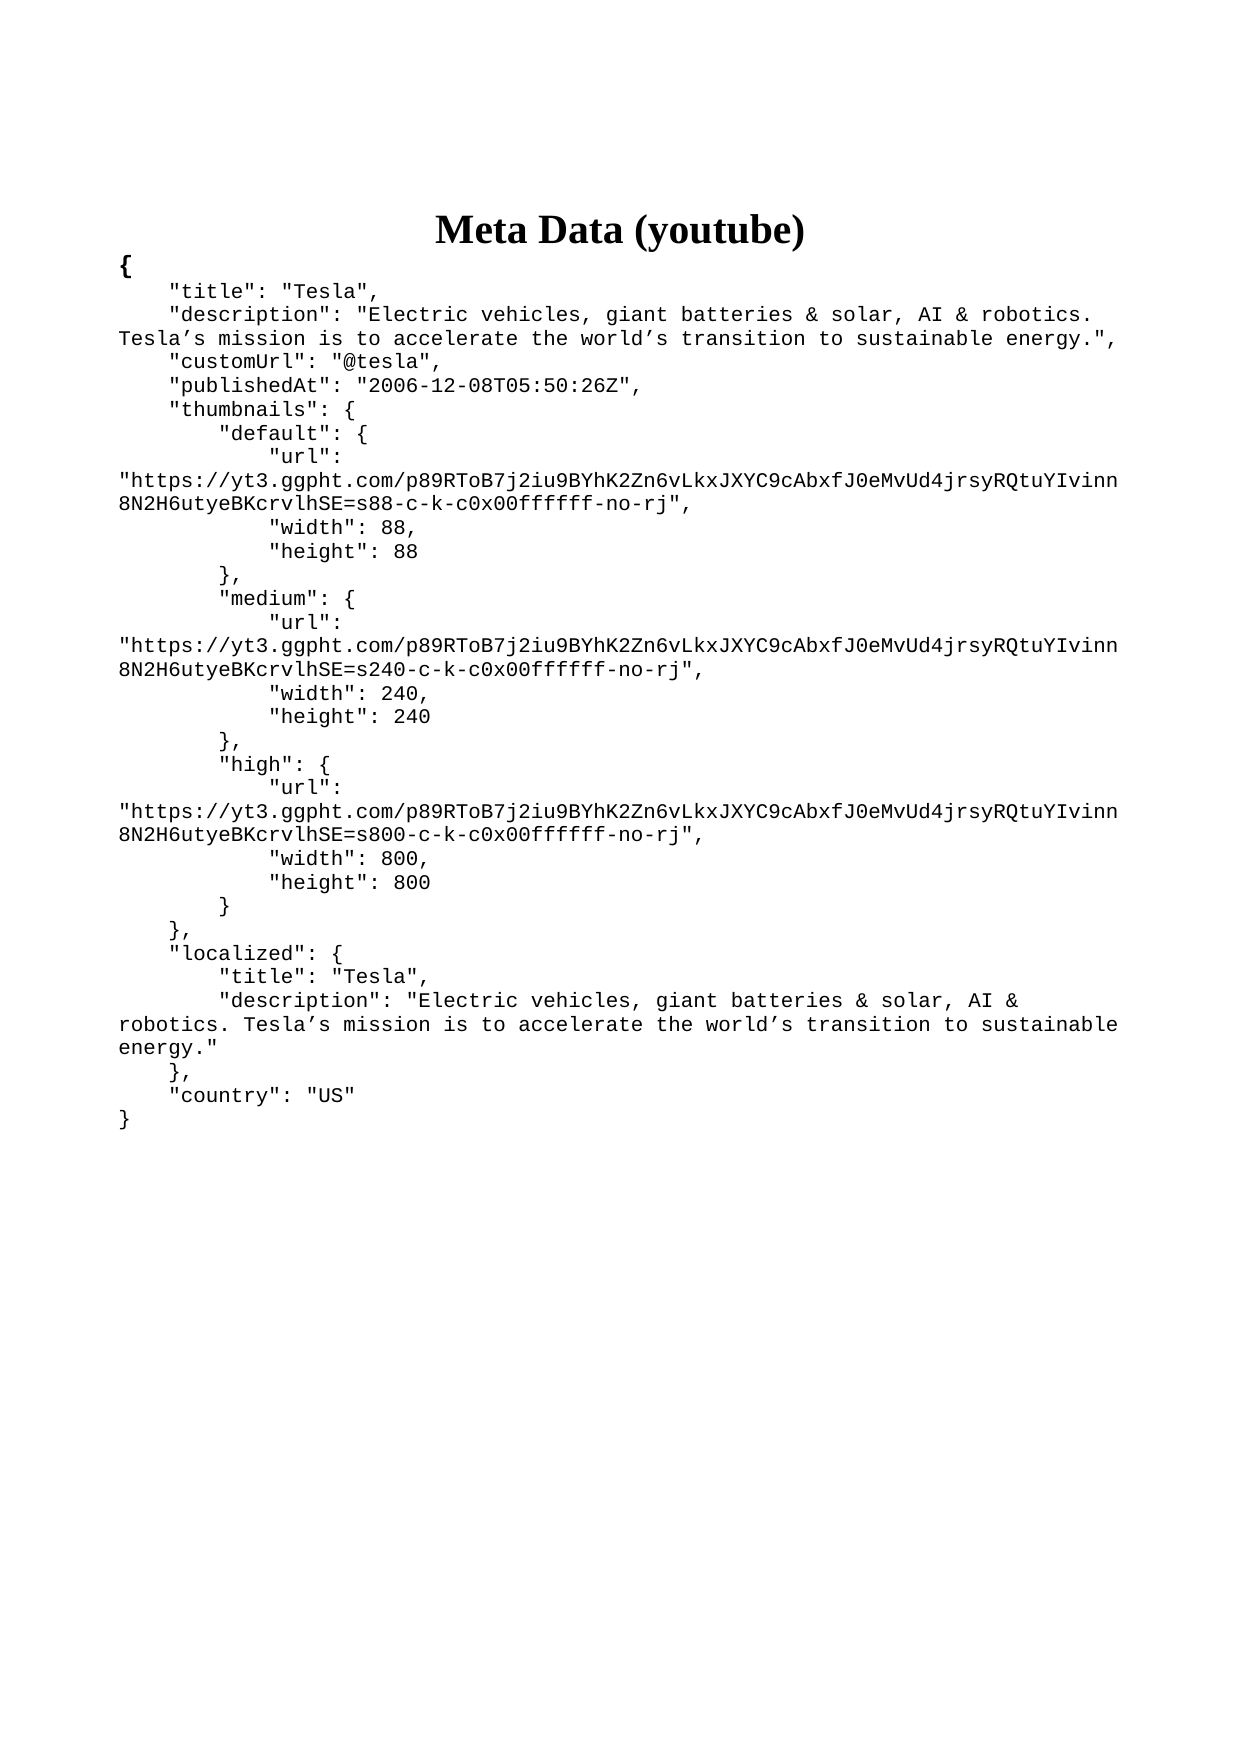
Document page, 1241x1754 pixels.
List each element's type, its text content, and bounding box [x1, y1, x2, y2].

text "high": { [118, 753, 1122, 777]
text "height": 88 [118, 541, 1122, 564]
text Meta Data (youtube) [118, 204, 1122, 252]
text }, [118, 730, 1122, 753]
text } [118, 895, 1122, 919]
text "customUrl": "@tesla", [118, 352, 1122, 375]
text }, [118, 919, 1122, 943]
text }, [118, 564, 1122, 588]
text "medium": { [118, 588, 1122, 612]
text { [118, 252, 1122, 281]
text "localized": { [118, 943, 1122, 966]
text "width": 88, [118, 517, 1122, 541]
text "description": "Electric vehicles, giant batteries & solar, AI & robotics. Tesla’s mission is to accelerate the world’s transition to sustainable energy.", [118, 304, 1122, 352]
text } [118, 1108, 1122, 1132]
text "url": "https://yt3.ggpht.com/p89RToB7j2iu9BYhK2Zn6vLkxJXYC9cAbxfJ0eMvUd4jrsyRQtuYIvinn8N2H6utyeBKcrvlhSE=s800-c-k-c0x00ffffff-no-rj", [118, 777, 1122, 848]
text "country": "US" [118, 1084, 1122, 1108]
text }, [118, 1061, 1122, 1084]
text "publishedAt": "2006-12-08T05:50:26Z", [118, 375, 1122, 399]
text "title": "Tesla", [118, 966, 1122, 990]
text "thumbnails": { [118, 399, 1122, 422]
text "height": 800 [118, 872, 1122, 895]
text "url": "https://yt3.ggpht.com/p89RToB7j2iu9BYhK2Zn6vLkxJXYC9cAbxfJ0eMvUd4jrsyRQtuYIvinn8N2H6utyeBKcrvlhSE=s88-c-k-c0x00ffffff-no-rj", [118, 446, 1122, 517]
text "width": 800, [118, 848, 1122, 872]
text "height": 240 [118, 706, 1122, 730]
text "url": "https://yt3.ggpht.com/p89RToB7j2iu9BYhK2Zn6vLkxJXYC9cAbxfJ0eMvUd4jrsyRQtuYIvinn8N2H6utyeBKcrvlhSE=s240-c-k-c0x00ffffff-no-rj", [118, 612, 1122, 683]
text "default": { [118, 422, 1122, 446]
text "width": 240, [118, 683, 1122, 706]
text "description": "Electric vehicles, giant batteries & solar, AI & robotics. Tesla’s mission is to accelerate the world’s transition to sustainable energy." [118, 990, 1122, 1061]
text "title": "Tesla", [118, 281, 1122, 304]
